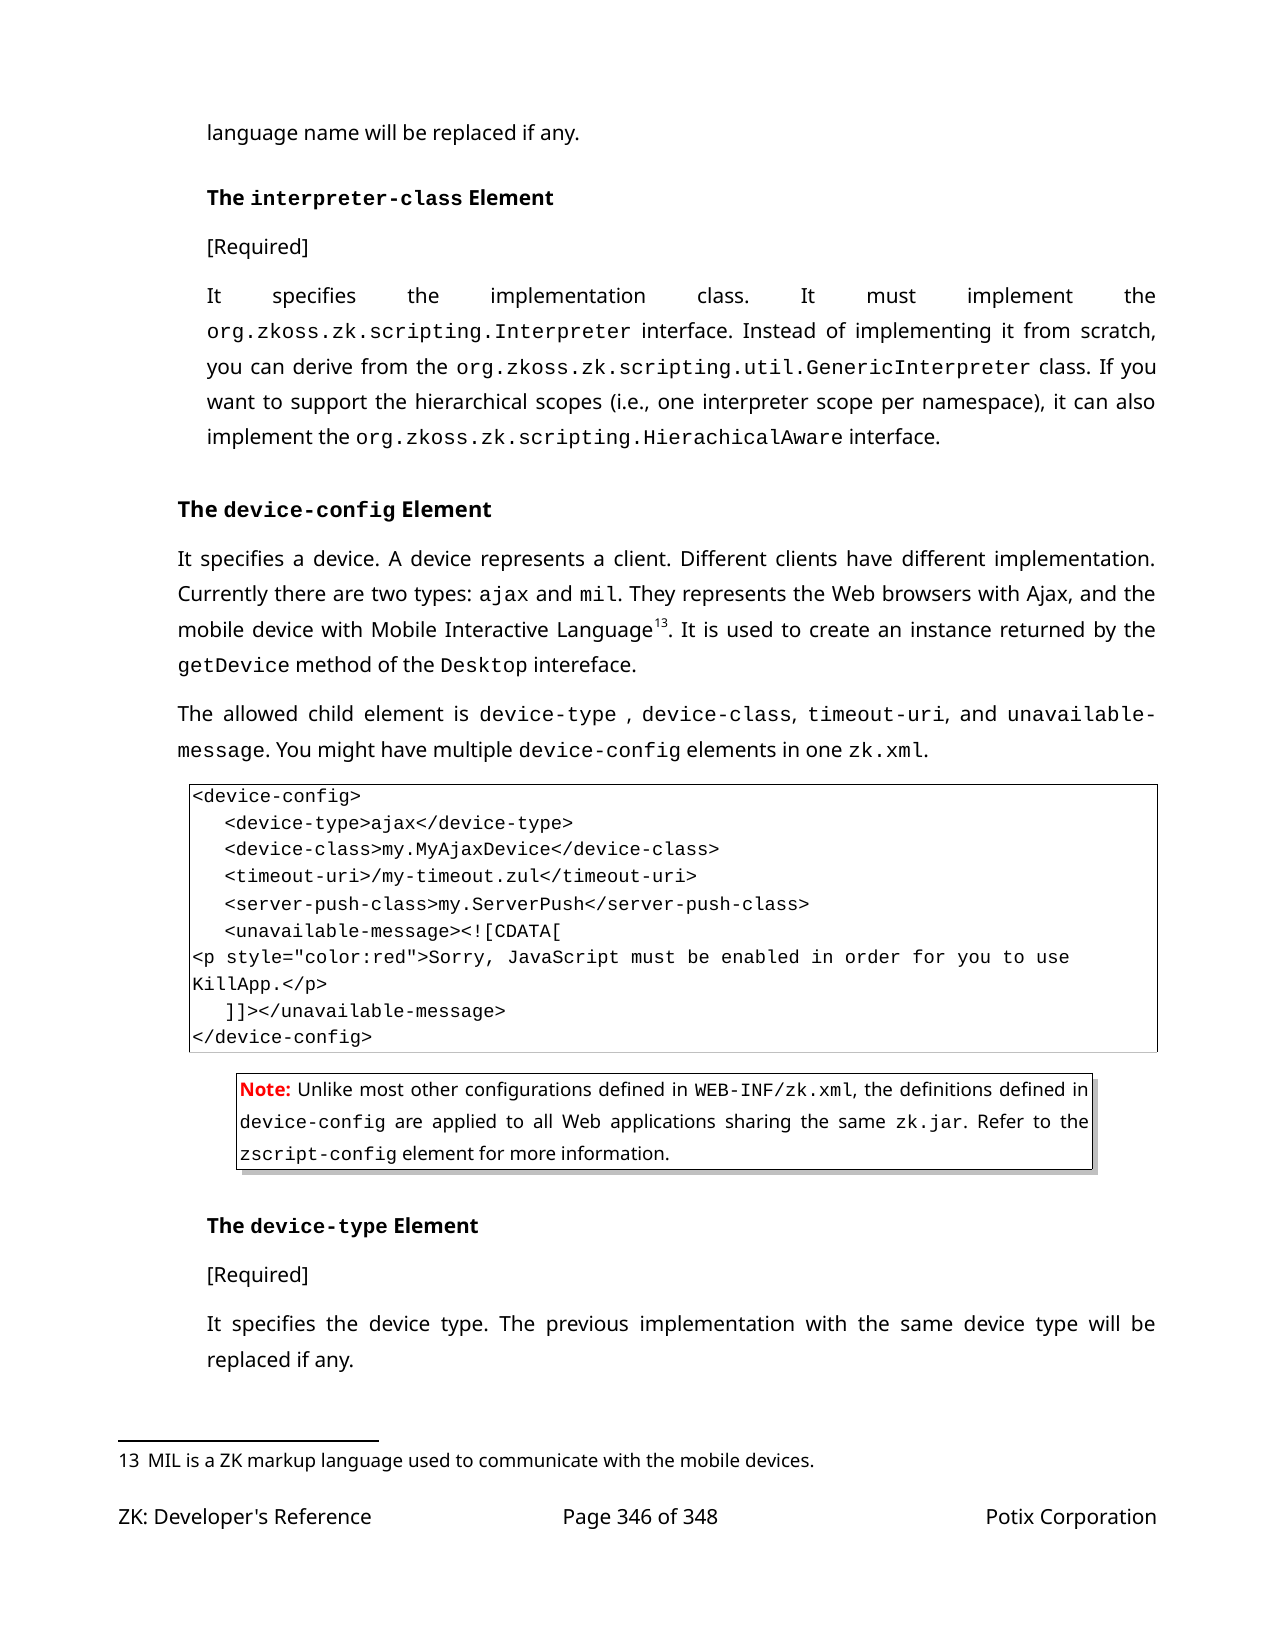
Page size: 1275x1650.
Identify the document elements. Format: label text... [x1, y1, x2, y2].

subtitle The device-config Element [177, 493, 1157, 524]
text <timeout-uri>/my-timeout.zul</timeout-uri> [190, 864, 1157, 889]
text MIL is a ZK markup language used to communicate with the mobile devices. [118, 1447, 1157, 1473]
text [Required] [207, 1261, 1157, 1289]
text <unavailable-message><![CDATA[ <p style="color:red">Sorry, JavaScript must be enabled in order for you to use KillApp.</p> ]]></unavailable-message> </device-config> [190, 919, 1157, 1052]
text It specifies the implementation class. It must implement the org.zkoss.zk.scripting.Interpreter interface. Instead of implementing it from scratch, you can derive from the org.zkoss.zk.scripting.util.GenericInterpreter class. If you want to support the hierarchical scopes (i.e., one interpreter scope per namespace), it can also implement the org.zkoss.zk.scripting.HierachicalAware interface. [207, 281, 1157, 451]
text <device-config> <device-type>ajax</device-type> <device-class>my.MyAjaxDevice</device-class> [190, 785, 1157, 861]
subtitle The device-type Element [207, 1211, 1157, 1240]
text It specifies a device. A device represents a client. Different clients have different implementation. Currently there are two types: ajax and mil. They represents the Web browsers with Ajax, and the mobile device with Mobile Interactive Language. It is used to create an instance returned by the getDevice method of the Desktop intereface. [177, 544, 1157, 679]
text <server-push-class>my.ServerPush</server-push-class> [190, 892, 1157, 916]
subtitle The interpreter-class Element [207, 183, 1157, 212]
text Note: Unlike most other configurations defined in WEB-INF/zk.xml, the definitions defined in device-config are applied to all Web applications sharing the same zk.jar. Refer to the zscript-config element for more information. [237, 1074, 1092, 1169]
text It specifies the device type. The previous implementation with the same device type will be replaced if any. [207, 1309, 1157, 1373]
text The allowed child element is device-type , device-class, timeout-uri, and unavailable-message. You might have multiple device-config elements in one zk.xml. [177, 699, 1157, 763]
text [Required] [207, 232, 1157, 260]
text language name will be replaced if any. [207, 118, 1157, 146]
